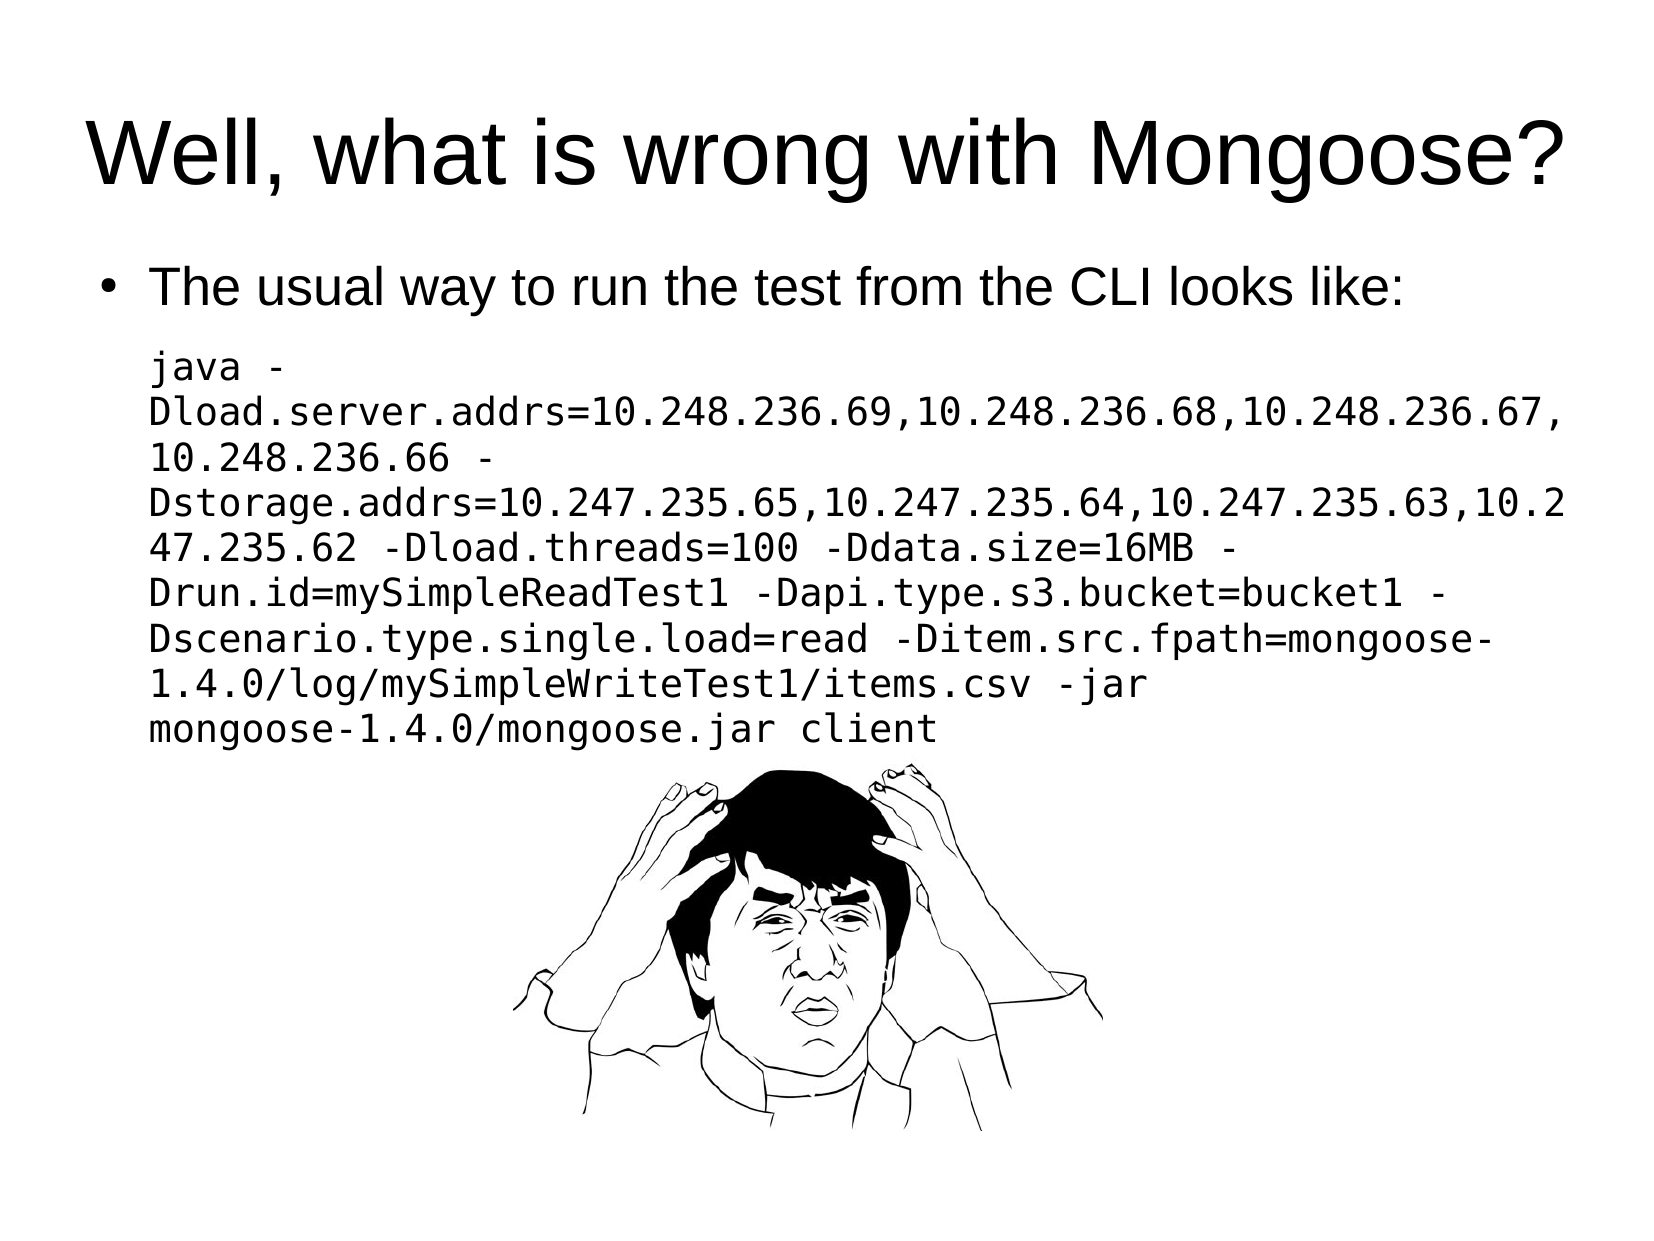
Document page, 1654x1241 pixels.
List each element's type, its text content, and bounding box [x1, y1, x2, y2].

title Well, what is wrong with Mongoose? [82, 49, 1571, 256]
picture [513, 756, 1103, 1131]
list The usual way to run the test from the CLI looks like: java -Dload.server.addrs=10.248.236.69,10.248.236.68,10.248.236.67,10.248.236.66 -Dstorage.addrs=10.247.235.65,10.247.235.64,10.247.235.63,10.247.235.62 -Dload.threads=100 -Ddata.size=16MB -Drun.id=mySimpleReadTest1 -Dapi.type.s3.bucket=bucket1 -Dscenario.type.single.load=read -Ditem.src.fpath=mongoose-1.4.0/log/mySimpleWriteTest1/items.csv -jar mongoose-1.4.0/mongoose.jar client [82, 256, 1571, 757]
